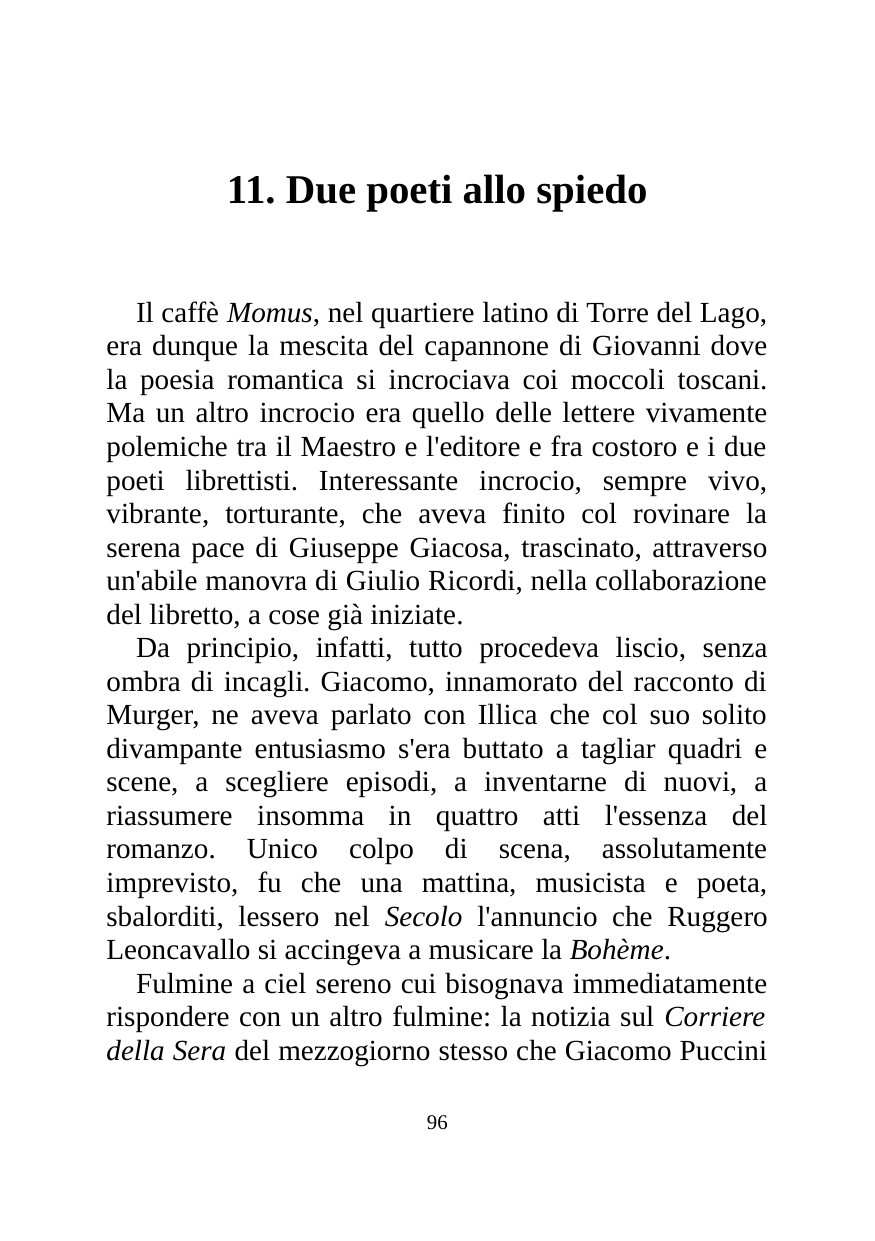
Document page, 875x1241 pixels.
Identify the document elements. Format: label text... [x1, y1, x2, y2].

subtitle 11. Due poeti allo spiedo [106, 165, 768, 212]
text Fulmine a ciel sereno cui bisognava immediatamente rispondere con un altro fulmine: la notizia sul Corriere della Sera del mezzogiorno stesso che Giacomo Puccini [106, 966, 768, 1066]
text Da principio, infatti, tutto procedeva liscio, senza ombra di incagli. Giacomo, innamorato del racconto di Murger, ne aveva parlato con Illica che col suo solito divampante entusiasmo s'era buttato a tagliar quadri e scene, a scegliere episodi, a inventarne di nuovi, a riassumere insomma in quattro atti l'essenza del romanzo. Unico colpo di scena, assolutamente imprevisto, fu che una mattina, musicista e poeta, sbalorditi, lessero nel Secolo l'annuncio che Ruggero Leoncavallo si accingeva a musicare la Bohème. [106, 630, 768, 966]
text Il caffè Momus, nel quartiere latino di Torre del Lago, era dunque la mescita del capannone di Giovanni dove la poesia romantica si incrociava coi moccoli toscani. Ma un altro incrocio era quello delle lettere vivamente polemiche tra il Maestro e l'editore e fra costoro e i due poeti librettisti. Interessante incrocio, sempre vivo, vibrante, torturante, che aveva finito col rovinare la serena pace di Giuseppe Giacosa, trascinato, attraverso un'abile manovra di Giulio Ricordi, nella collaborazione del libretto, a cose già iniziate. [106, 295, 768, 630]
